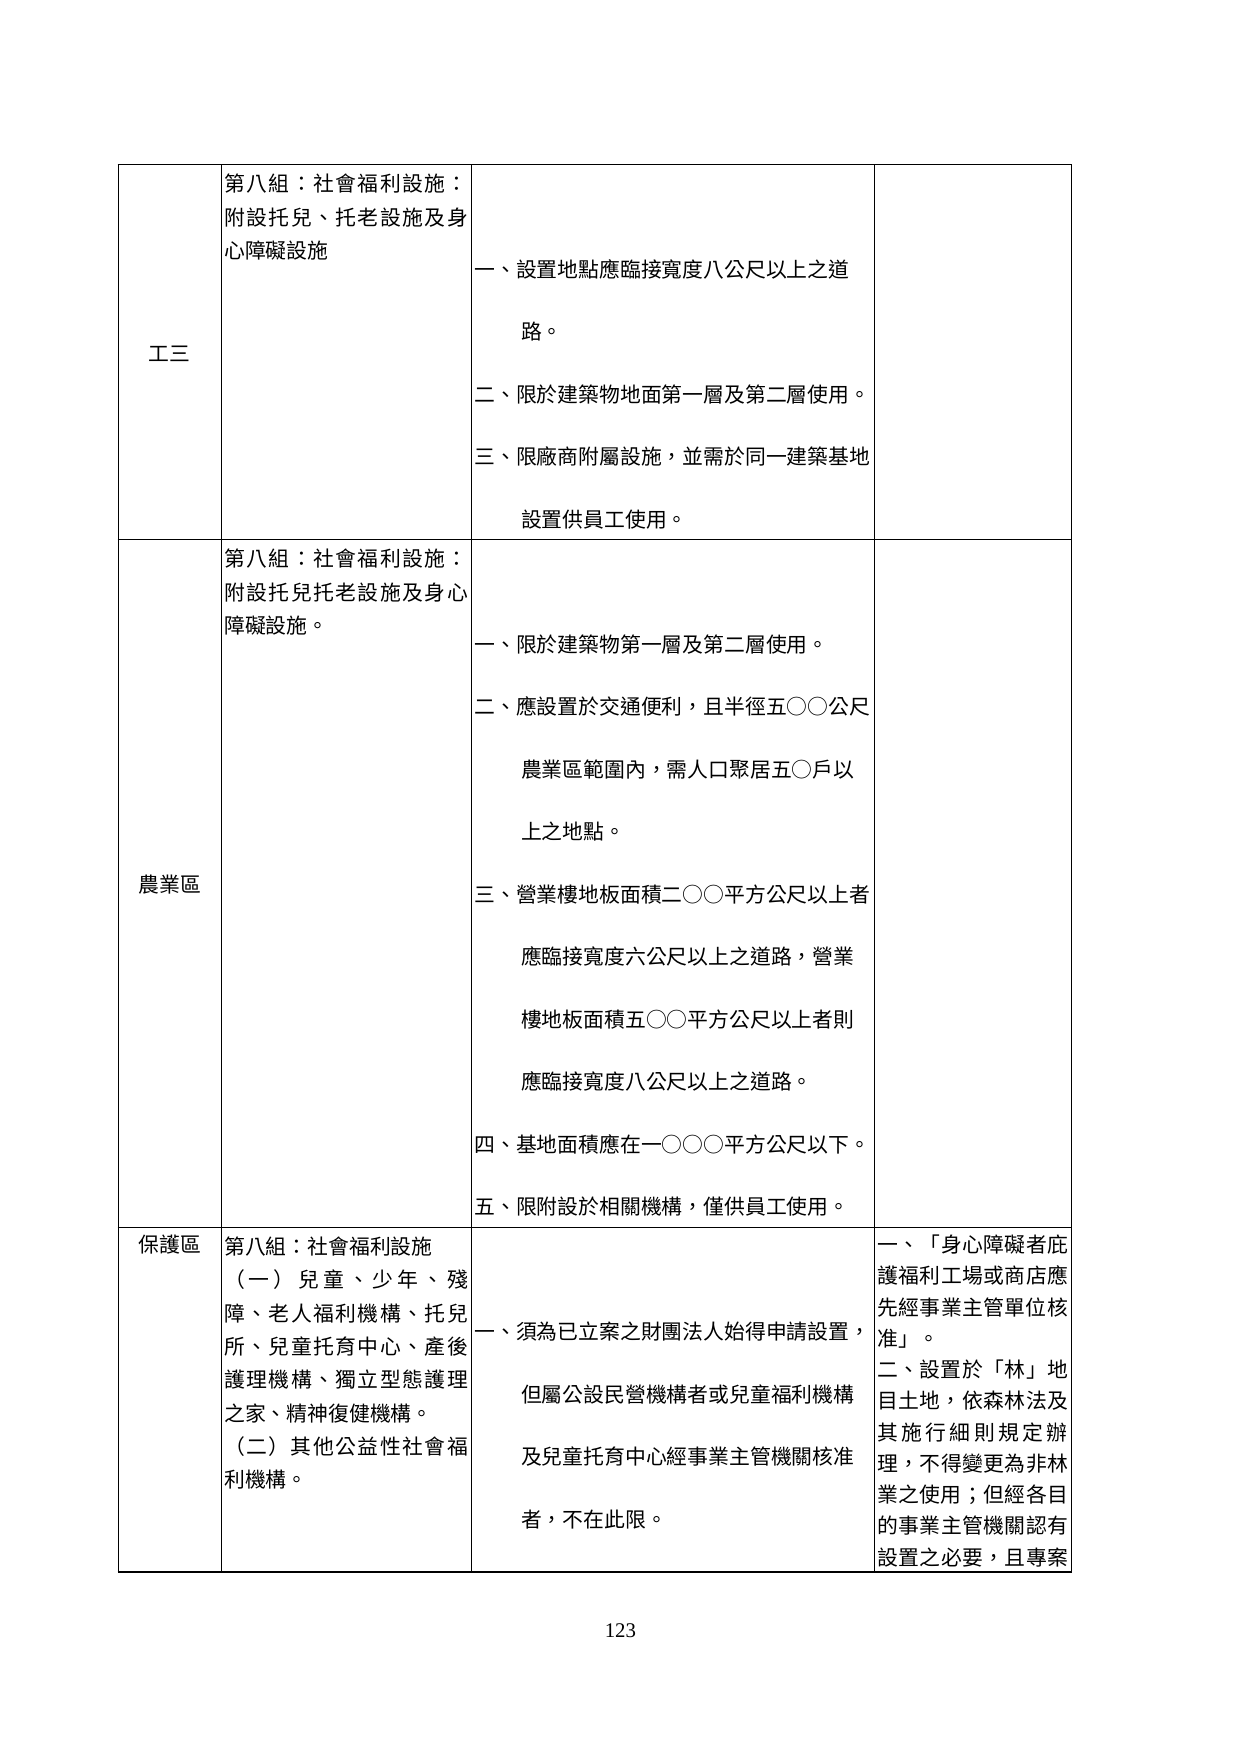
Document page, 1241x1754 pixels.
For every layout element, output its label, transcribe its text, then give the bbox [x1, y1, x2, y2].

table_cell 第八組：社會福利設施：附設托兒托老設施及身心障礙設施。 [222, 540, 471, 1227]
table_header 工三 [119, 165, 221, 539]
table_cell 第八組：社會福利設施 （一）兒童、少年、殘障、老人福利機構、托兒所、兒童托育中心、產後護理機構、獨立型態護理之家、精神復健機構。 （二）其他公益性社會福利機構。 [222, 1228, 471, 1571]
table_cell 一、「身心障礙者庇護福利工場或商店應先經事業主管單位核准」。 二、設置於「林」地目土地，依森林法及其施行細則規定辦理，不得變更為非林業之使用；但經各目的事業主管機關認有設置之必要，且專案 [875, 1228, 1071, 1571]
table_cell [875, 540, 1071, 1227]
table_header 第八組：社會福利設施：附設托兒、托老設施及身心障礙設施 [222, 165, 471, 539]
table_cell 農業區 [119, 540, 221, 1227]
table_cell 一、須為已立案之財團法人始得申請設置，但屬公設民營機構者或兒童福利機構及兒童托育中心經事業主管機關核准者，不在此限。 [472, 1228, 874, 1571]
table_header [875, 165, 1071, 539]
table_cell 一、限於建築物第一層及第二層使用。 二、應設置於交通便利，且半徑五○○公尺農業區範圍內，需人口聚居五○戶以上之地點。 三、營業樓地板面積二○○平方公尺以上者應臨接寬度六公尺以上之道路，營業樓地板面積五○○平方公尺以上者則應臨接寬度八公尺以上之道路。 四、基地面積應在一○○○平方公尺以下。 五、限附設於相關機構，僅供員工使用。 [472, 540, 874, 1227]
table_header 一、設置地點應臨接寬度八公尺以上之道路。 二、限於建築物地面第一層及第二層使用。 三、限廠商附屬設施，並需於同一建築基地設置供員工使用。 [472, 165, 874, 539]
table_cell 保護區 [119, 1228, 221, 1571]
